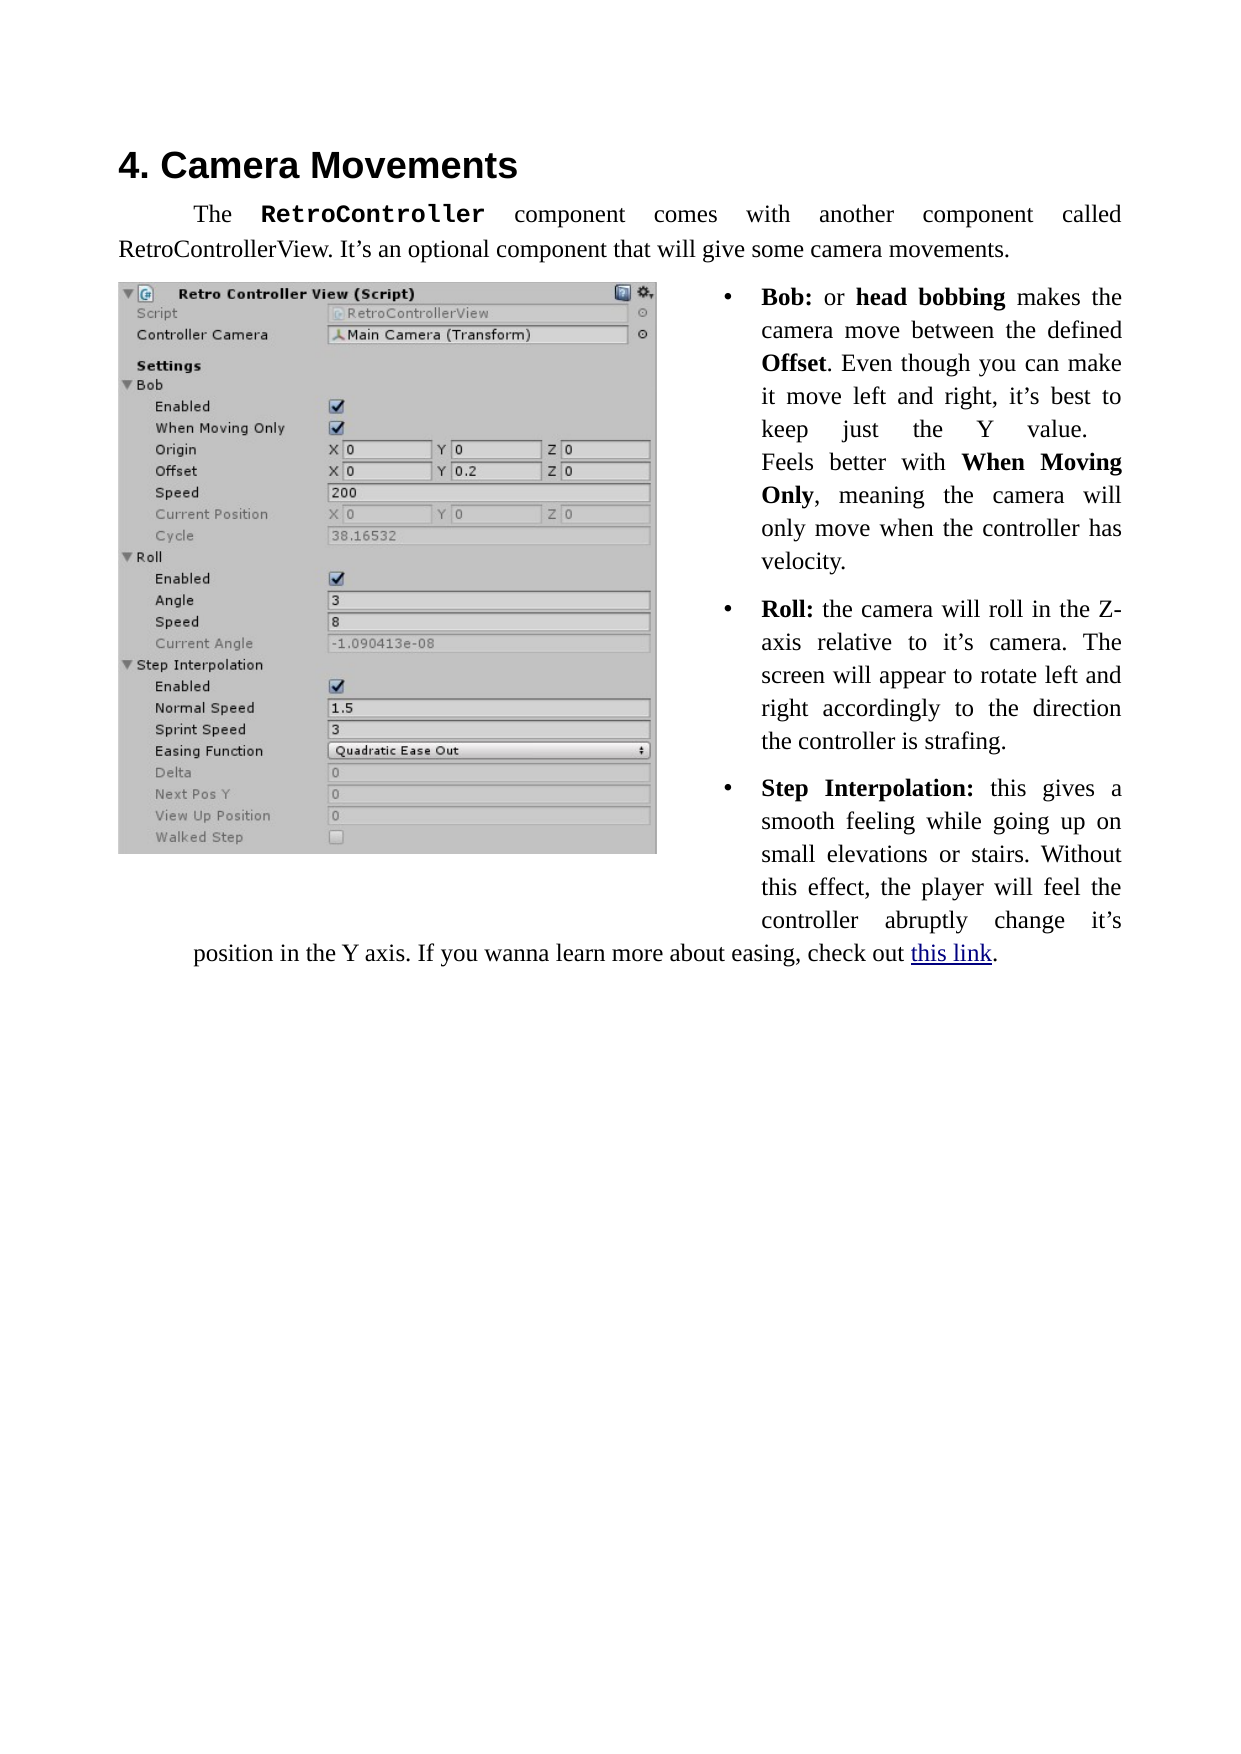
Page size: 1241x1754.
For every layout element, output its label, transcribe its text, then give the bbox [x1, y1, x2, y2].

list Step Interpolation: this gives a smooth feeling while going up on small elevations or stairs. Without this effect, the player will feel the controller abruptly change it’s position in the Y axis. If you wanna learn more about easing, check out this link. [156, 773, 1122, 967]
subtitle 4. Camera Movements [118, 143, 1122, 187]
list Bob: or head bobbing makes the camera move between the defined Offset. Even though you can make it move left and right, it’s best to keep just the Y value. Feels better with When Moving Only, meaning the camera will only move when the controller has velocity. [657, 282, 1122, 575]
text The RetroController component comes with another component called RetroControllerView. It’s an optional component that will give some camera movements. [118, 199, 1122, 263]
picture [118, 282, 657, 854]
list Roll: the camera will roll in the Z-axis relative to it’s camera. The screen will appear to rotate left and right accordingly to the direction the controller is strafing. [657, 594, 1122, 754]
